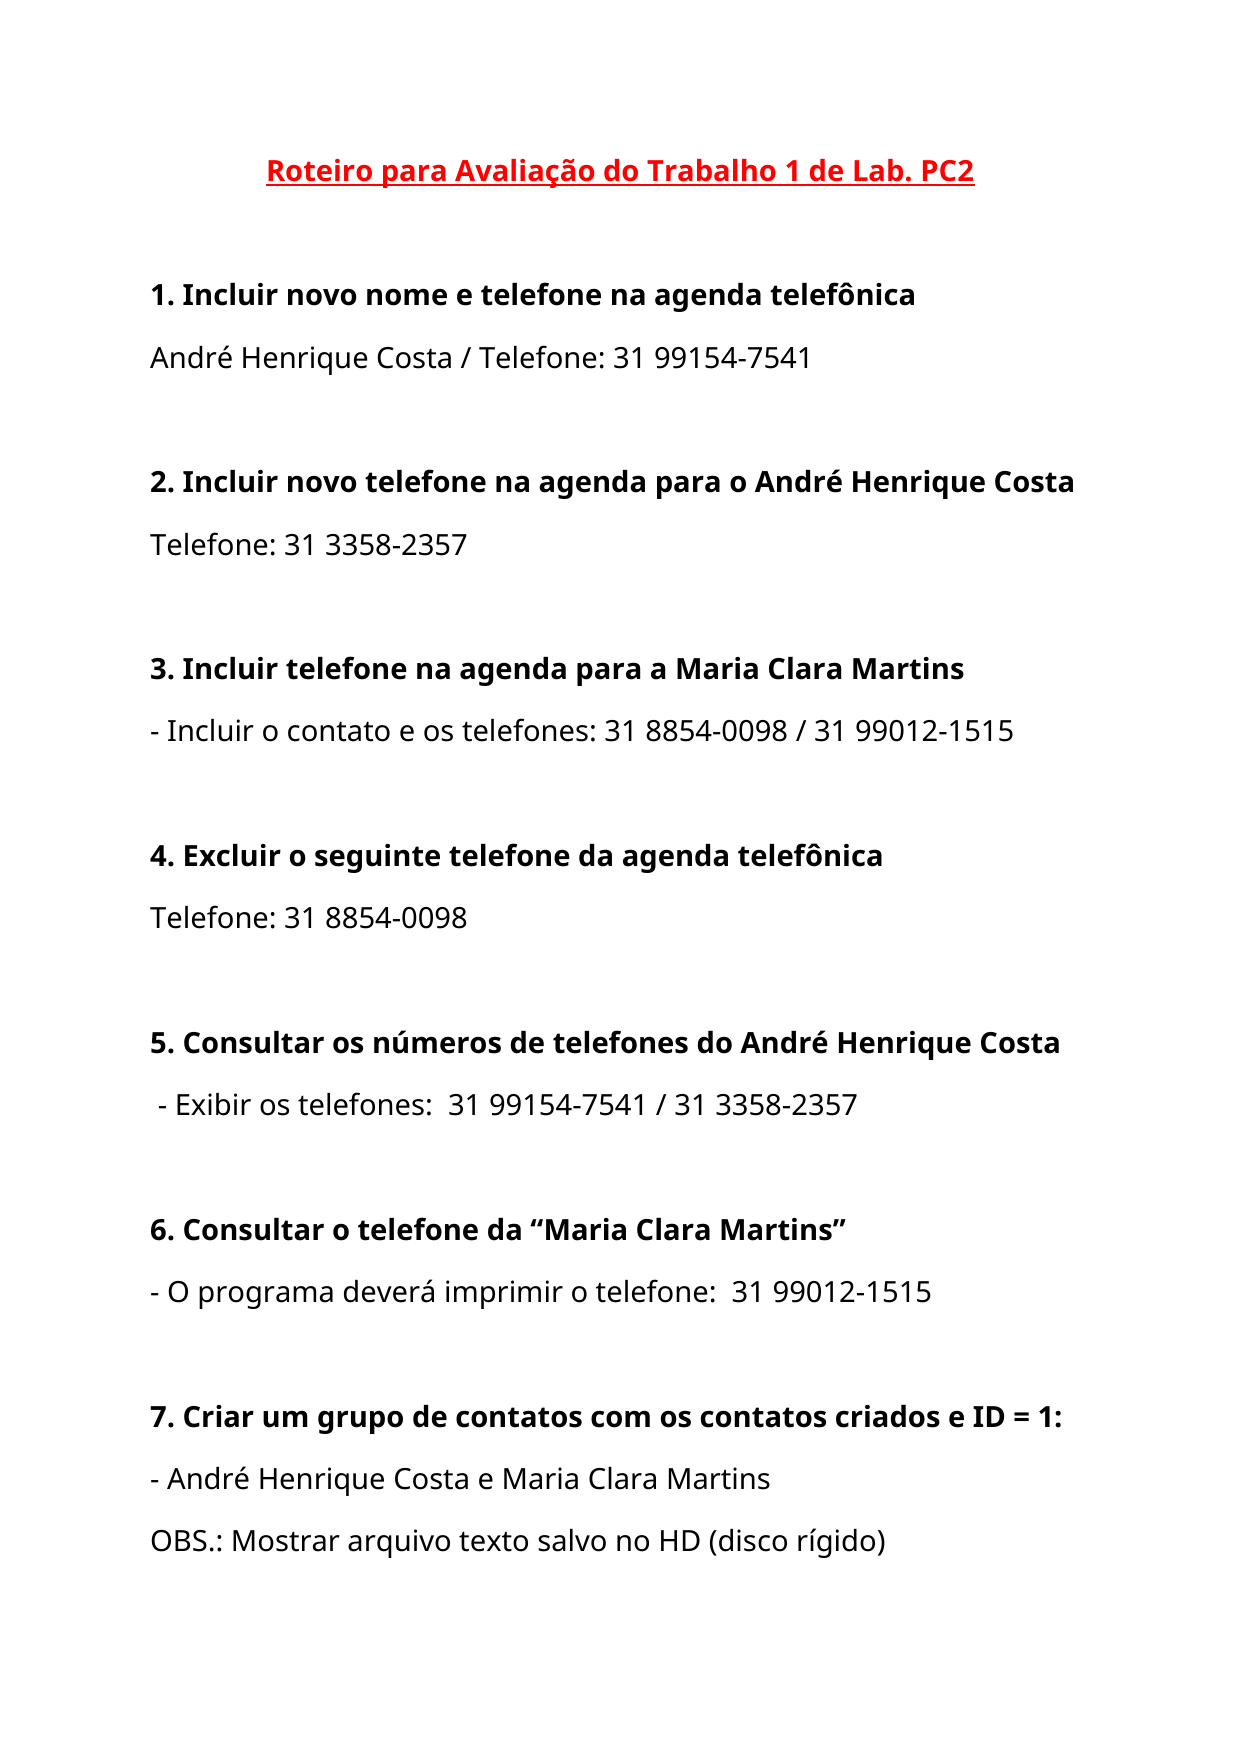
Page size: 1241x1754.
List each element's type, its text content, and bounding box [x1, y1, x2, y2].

text 1. Incluir novo nome e telefone na agenda telefônica [150, 274, 1090, 314]
text Roteiro para Avaliação do Trabalho 1 de Lab. PC2 [150, 150, 1090, 190]
text - Incluir o contato e os telefones: 31 8854-0098 / 31 99012-1515 [150, 711, 1090, 750]
text André Henrique Costa / Telefone: 31 99154-7541 [150, 337, 1090, 377]
text 6. Consultar o telefone da “Maria Clara Martins” [150, 1209, 1090, 1249]
text 3. Incluir telefone na agenda para a Maria Clara Martins [150, 648, 1090, 688]
text Telefone: 31 3358-2357 [150, 524, 1090, 563]
text 4. Excluir o seguinte telefone da agenda telefônica [150, 835, 1090, 875]
text Telefone: 31 8854-0098 [150, 897, 1090, 937]
text - O programa deverá imprimir o telefone: 31 99012-1515 [150, 1271, 1090, 1311]
text 5. Consultar os números de telefones do André Henrique Costa [150, 1022, 1090, 1062]
text - Exibir os telefones: 31 99154-7541 / 31 3358-2357 [150, 1084, 1090, 1124]
text OBS.: Mostrar arquivo texto salvo no HD (disco rígido) [150, 1520, 1090, 1560]
text 7. Criar um grupo de contatos com os contatos criados e ID = 1: [150, 1396, 1090, 1436]
text - André Henrique Costa e Maria Clara Martins [150, 1458, 1090, 1498]
text 2. Incluir novo telefone na agenda para o André Henrique Costa [150, 461, 1090, 501]
